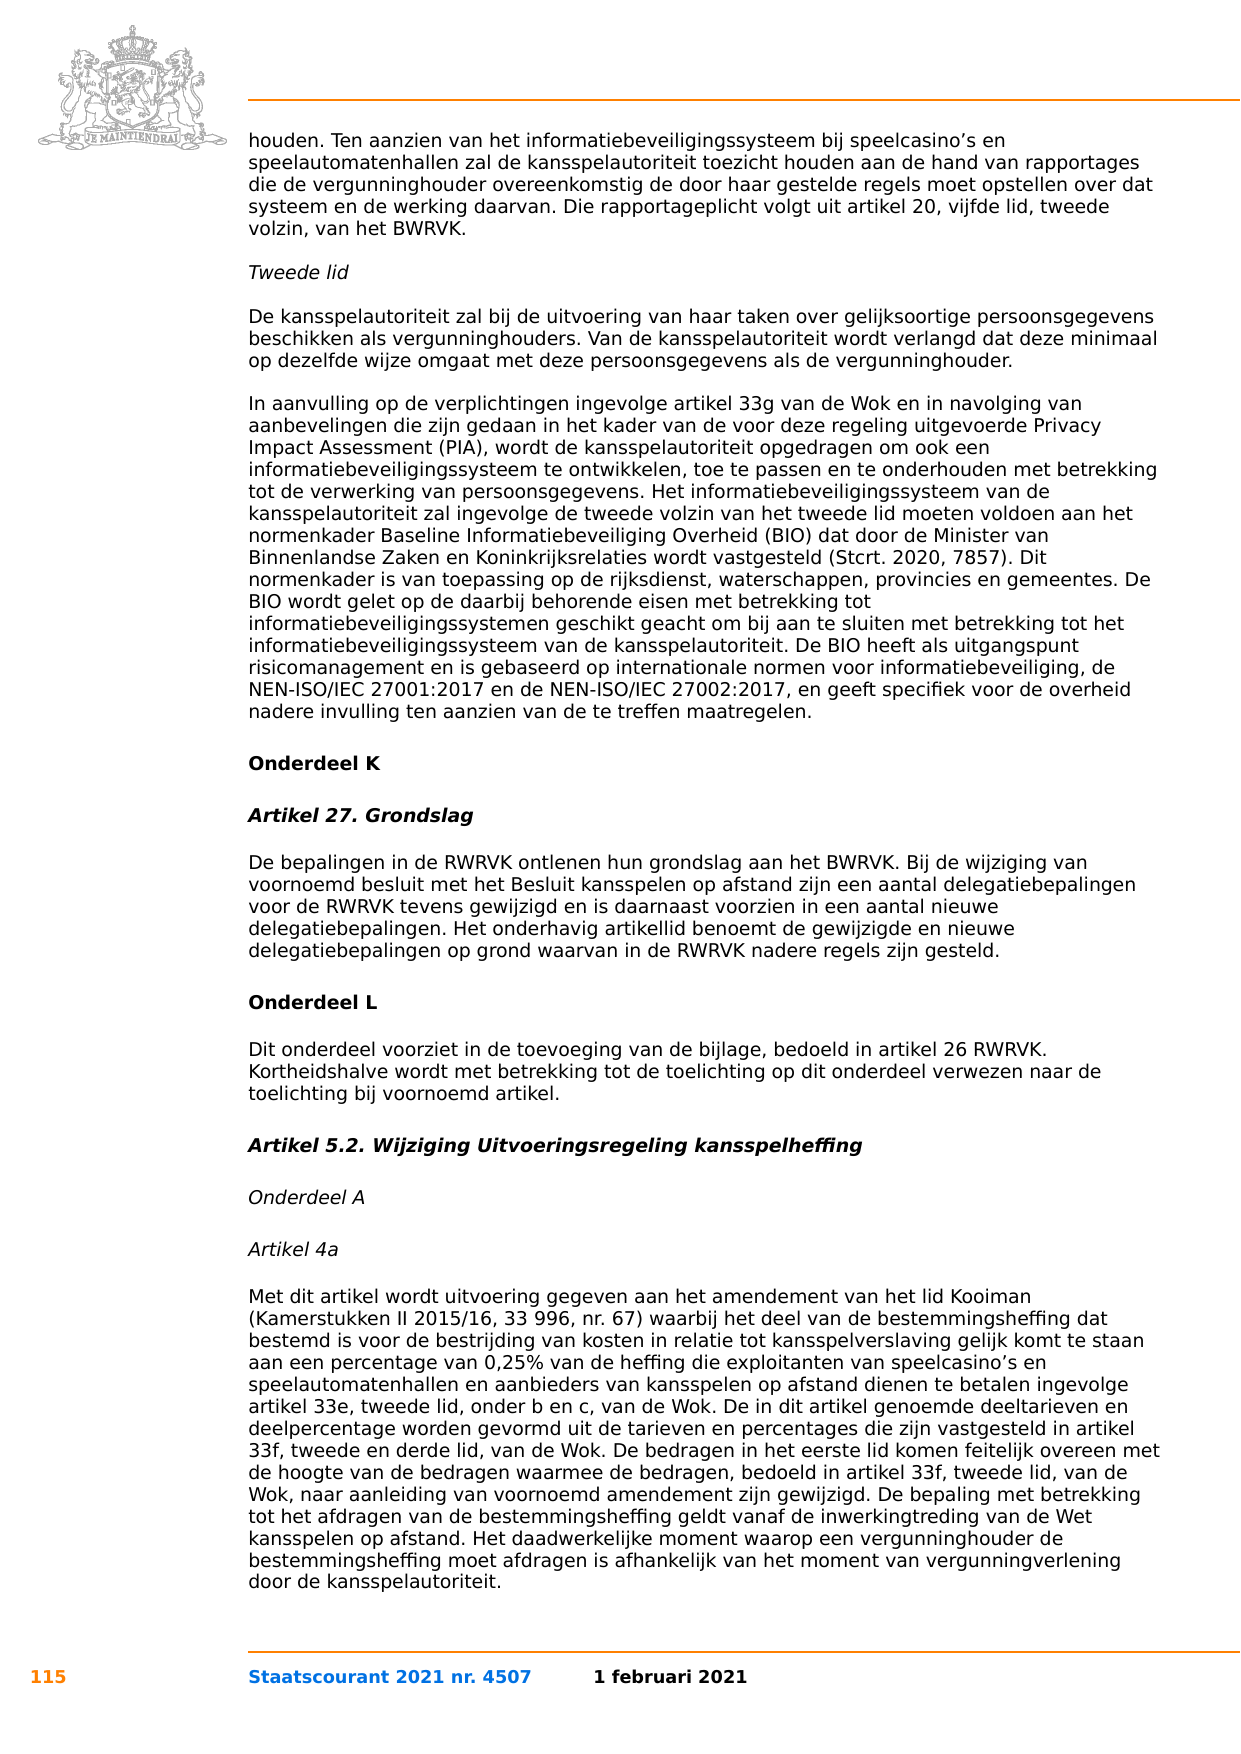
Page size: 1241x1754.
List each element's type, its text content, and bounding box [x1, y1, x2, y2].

subtitle Onderdeel K [248, 753, 1163, 775]
subtitle Artikel 4a [248, 1239, 1163, 1261]
subtitle Onderdeel A [248, 1187, 1163, 1209]
subtitle Tweede lid [248, 262, 1163, 284]
text De kansspelautoriteit zal bij de uitvoering van haar taken over gelijksoortige persoonsgegevens beschikken als vergunninghouders. Van de kansspelautoriteit wordt verlangd dat deze minimaal op dezelfde wijze omgaat met deze persoonsgegevens als de vergunninghouder. [248, 306, 1163, 371]
subtitle Onderdeel L [248, 992, 1163, 1014]
subtitle Artikel 5.2. Wijziging Uitvoeringsregeling kansspelheffing [248, 1135, 1163, 1157]
subtitle Artikel 27. Grondslag [248, 805, 1163, 827]
text Dit onderdeel voorziet in de toevoeging van de bijlage, bedoeld in artikel 26 RWRVK. Kortheidshalve wordt met betrekking tot de toelichting op dit onderdeel verwezen naar de toelichting bij voornoemd artikel. [248, 1039, 1163, 1105]
text In aanvulling op de verplichtingen ingevolge artikel 33g van de Wok en in navolging van aanbevelingen die zijn gedaan in het kader van de voor deze regeling uitgevoerde Privacy Impact Assessment (PIA), wordt de kansspelautoriteit opgedragen om ook een informatiebeveiligingssysteem te ontwikkelen, toe te passen en te onderhouden met betrekking tot de verwerking van persoonsgegevens. Het informatiebeveiligingssysteem van de kansspelautoriteit zal ingevolge de tweede volzin van het tweede lid moeten voldoen aan het normenkader Baseline Informatiebeveiliging Overheid (BIO) dat door de Minister van Binnenlandse Zaken en Koninkrijksrelaties wordt vastgesteld (Stcrt. 2020, 7857). Dit normenkader is van toepassing op de rijksdienst, waterschappen, provincies en gemeentes. De BIO wordt gelet op de daarbij behorende eisen met betrekking tot informatiebeveiligingssystemen geschikt geacht om bij aan te sluiten met betrekking tot het informatiebeveiligingssysteem van de kansspelautoriteit. De BIO heeft als uitgangspunt risicomanagement en is gebaseerd op internationale normen voor informatiebeveiliging, de NEN-ISO/IEC 27001:2017 en de NEN-ISO/IEC 27002:2017, en geeft specifiek voor de overheid nadere invulling ten aanzien van de te treffen maatregelen. [248, 393, 1163, 723]
text De bepalingen in de RWRVK ontlenen hun grondslag aan het BWRVK. Bij de wijziging van voornoemd besluit met het Besluit kansspelen op afstand zijn een aantal delegatiebepalingen voor de RWRVK tevens gewijzigd en is daarnaast voorzien in een aantal nieuwe delegatiebepalingen. Het onderhavig artikellid benoemt de gewijzigde en nieuwe delegatiebepalingen op grond waarvan in de RWRVK nadere regels zijn gesteld. [248, 852, 1163, 962]
picture [38, 25, 227, 150]
text Met dit artikel wordt uitvoering gegeven aan het amendement van het lid Kooiman (Kamerstukken II 2015/16, 33 996, nr. 67) waarbij het deel van de bestemmingsheffing dat bestemd is voor de bestrijding van kosten in relatie tot kansspelverslaving gelijk komt te staan aan een percentage van 0,25% van de heffing die exploitanten van speelcasino’s en speelautomatenhallen en aanbieders van kansspelen op afstand dienen te betalen ingevolge artikel 33e, tweede lid, onder b en c, van de Wok. De in dit artikel genoemde deeltarieven en deelpercentage worden gevormd uit de tarieven en percentages die zijn vastgesteld in artikel 33f, tweede en derde lid, van de Wok. De bedragen in het eerste lid komen feitelijk overeen met de hoogte van de bedragen waarmee de bedragen, bedoeld in artikel 33f, tweede lid, van de Wok, naar aanleiding van voornoemd amendement zijn gewijzigd. De bepaling met betrekking tot het afdragen van de bestemmingsheffing geldt vanaf de inwerkingtreding van de Wet kansspelen op afstand. Het daadwerkelijke moment waarop een vergunninghouder de bestemmingsheffing moet afdragen is afhankelijk van het moment van vergunningverlening door de kansspelautoriteit. [248, 1286, 1163, 1593]
text houden. Ten aanzien van het informatiebeveiligingssysteem bij speelcasino’s en speelautomatenhallen zal de kansspelautoriteit toezicht houden aan de hand van rapportages die de vergunninghouder overeenkomstig de door haar gestelde regels moet opstellen over dat systeem en de werking daarvan. Die rapportageplicht volgt uit artikel 20, vijfde lid, tweede volzin, van het BWRVK. [248, 130, 1163, 240]
